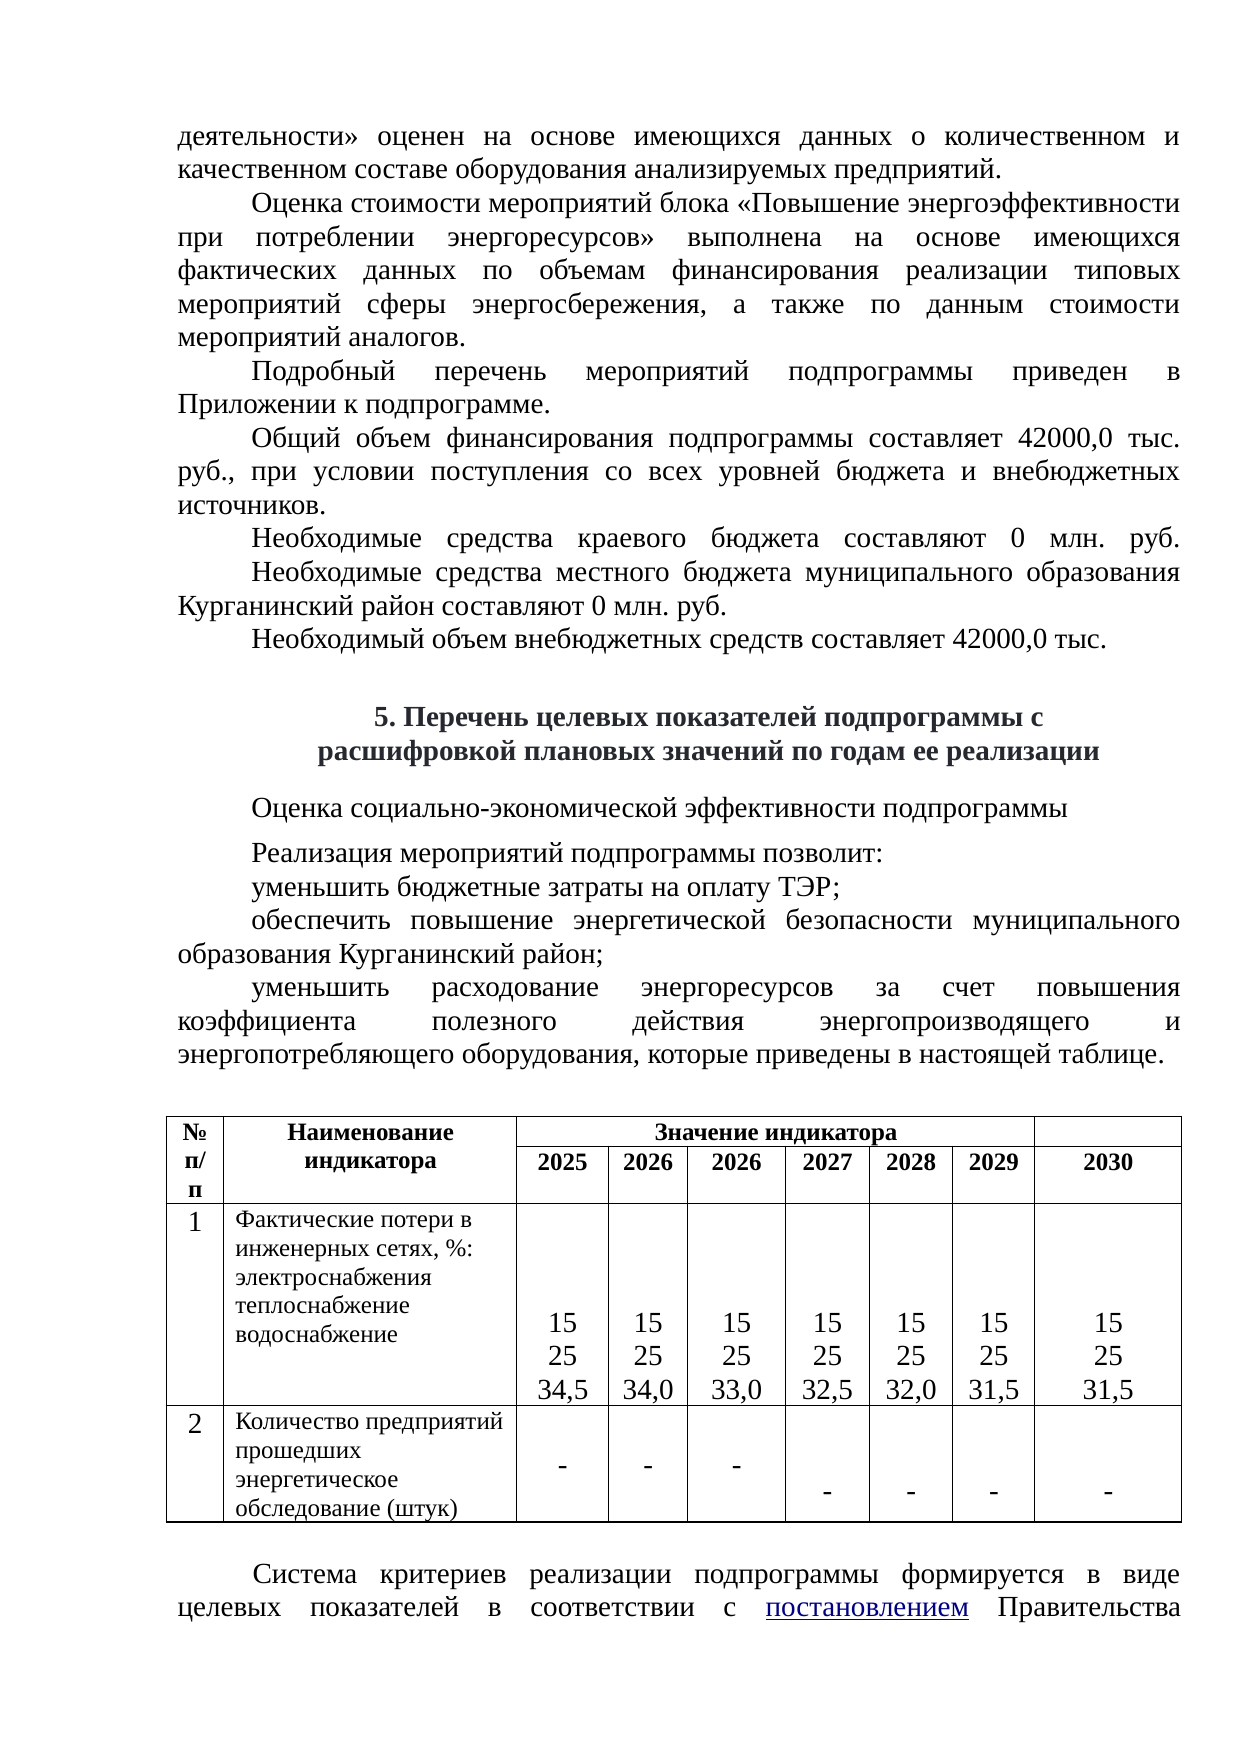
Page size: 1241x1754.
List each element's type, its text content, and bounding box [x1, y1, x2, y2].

table_cell Фактические потери в инженерных сетях, %: электроснабжения теплоснабжение водоснабжение [224, 1204, 516, 1405]
table_cell 2 [167, 1406, 223, 1521]
table_cell 2029 [953, 1147, 1034, 1203]
table_cell 15 25 32,0 [870, 1204, 952, 1405]
table_cell 15 25 33,0 [688, 1204, 785, 1405]
table_cell 2027 [786, 1147, 869, 1203]
text уменьшить бюджетные затраты на оплату ТЭР; [177, 869, 1181, 902]
table_cell - [953, 1406, 1034, 1521]
text уменьшить расходование энергоресурсов за счет повышения коэффициента полезного действия энергопроизводящего и энергопотребляющего оборудования, которые приведены в настоящей таблице. [177, 969, 1181, 1070]
table_cell 15 25 34,5 [517, 1204, 608, 1405]
table_cell - [870, 1406, 952, 1521]
text Система критериев реализации подпрограммы формируется в виде целевых показателей в соответствии с постановлением Правительства [177, 1556, 1181, 1623]
table_header № п/п [167, 1117, 223, 1203]
text обеспечить повышение энергетической безопасности муниципального образования Курганинский район; [177, 902, 1181, 969]
table_cell 2026 [688, 1147, 785, 1203]
table_cell - [517, 1406, 608, 1521]
text Необходимый объем внебюджетных средств составляет 42000,0 тыс. [177, 621, 1181, 655]
table_cell 2026 [609, 1147, 687, 1203]
text Общий объем финансирования подпрограммы составляет 42000,0 тыс. руб., при условии поступления со всех уровней бюджета и внебюджетных источников. [177, 420, 1181, 521]
table_cell 15 25 34,0 [609, 1204, 687, 1405]
subtitle 5. Перечень целевых показателей подпрограммы с расшифровкой плановых значений по годам ее реализации [295, 699, 1122, 767]
table_cell - [609, 1406, 687, 1521]
table_cell - [688, 1406, 785, 1521]
table_cell 2030 [1035, 1147, 1181, 1203]
text деятельности» оценен на основе имеющихся данных о количественном и качественном составе оборудования анализируемых предприятий. [177, 118, 1181, 185]
table_cell Количество предприятий прошедших энергетическое обследование (штук) [224, 1406, 516, 1521]
table_header Наименование индикатора [224, 1117, 516, 1203]
text Оценка стоимости мероприятий блока «Повышение энергоэффективности при потреблении энергоресурсов» выполнена на основе имеющихся фактических данных по объемам финансирования реализации типовых мероприятий сферы энергосбережения, а также по данным стоимости мероприятий аналогов. [177, 185, 1181, 353]
table_cell 2025 [517, 1147, 608, 1203]
text Оценка социально-экономической эффективности подпрограммы [177, 790, 1181, 823]
table_cell - [786, 1406, 869, 1521]
text Подробный перечень мероприятий подпрограммы приведен в Приложении к подпрограмме. [177, 353, 1181, 420]
table_cell 15 25 32,5 [786, 1204, 869, 1405]
table_header Значение индикатора [517, 1117, 1034, 1146]
table_cell 1 [167, 1204, 223, 1405]
table_header [1035, 1117, 1181, 1146]
table_cell - [1035, 1406, 1181, 1521]
table_cell 2028 [870, 1147, 952, 1203]
table_cell 15 25 31,5 [953, 1204, 1034, 1405]
text Необходимые средства краевого бюджета составляют 0 млн. руб. Необходимые средства местного бюджета муниципального образования Курганинский район составляют 0 млн. руб. [177, 521, 1181, 621]
text Реализация мероприятий подпрограммы позволит: [177, 835, 1181, 869]
table_cell 15 25 31,5 [1035, 1204, 1181, 1405]
